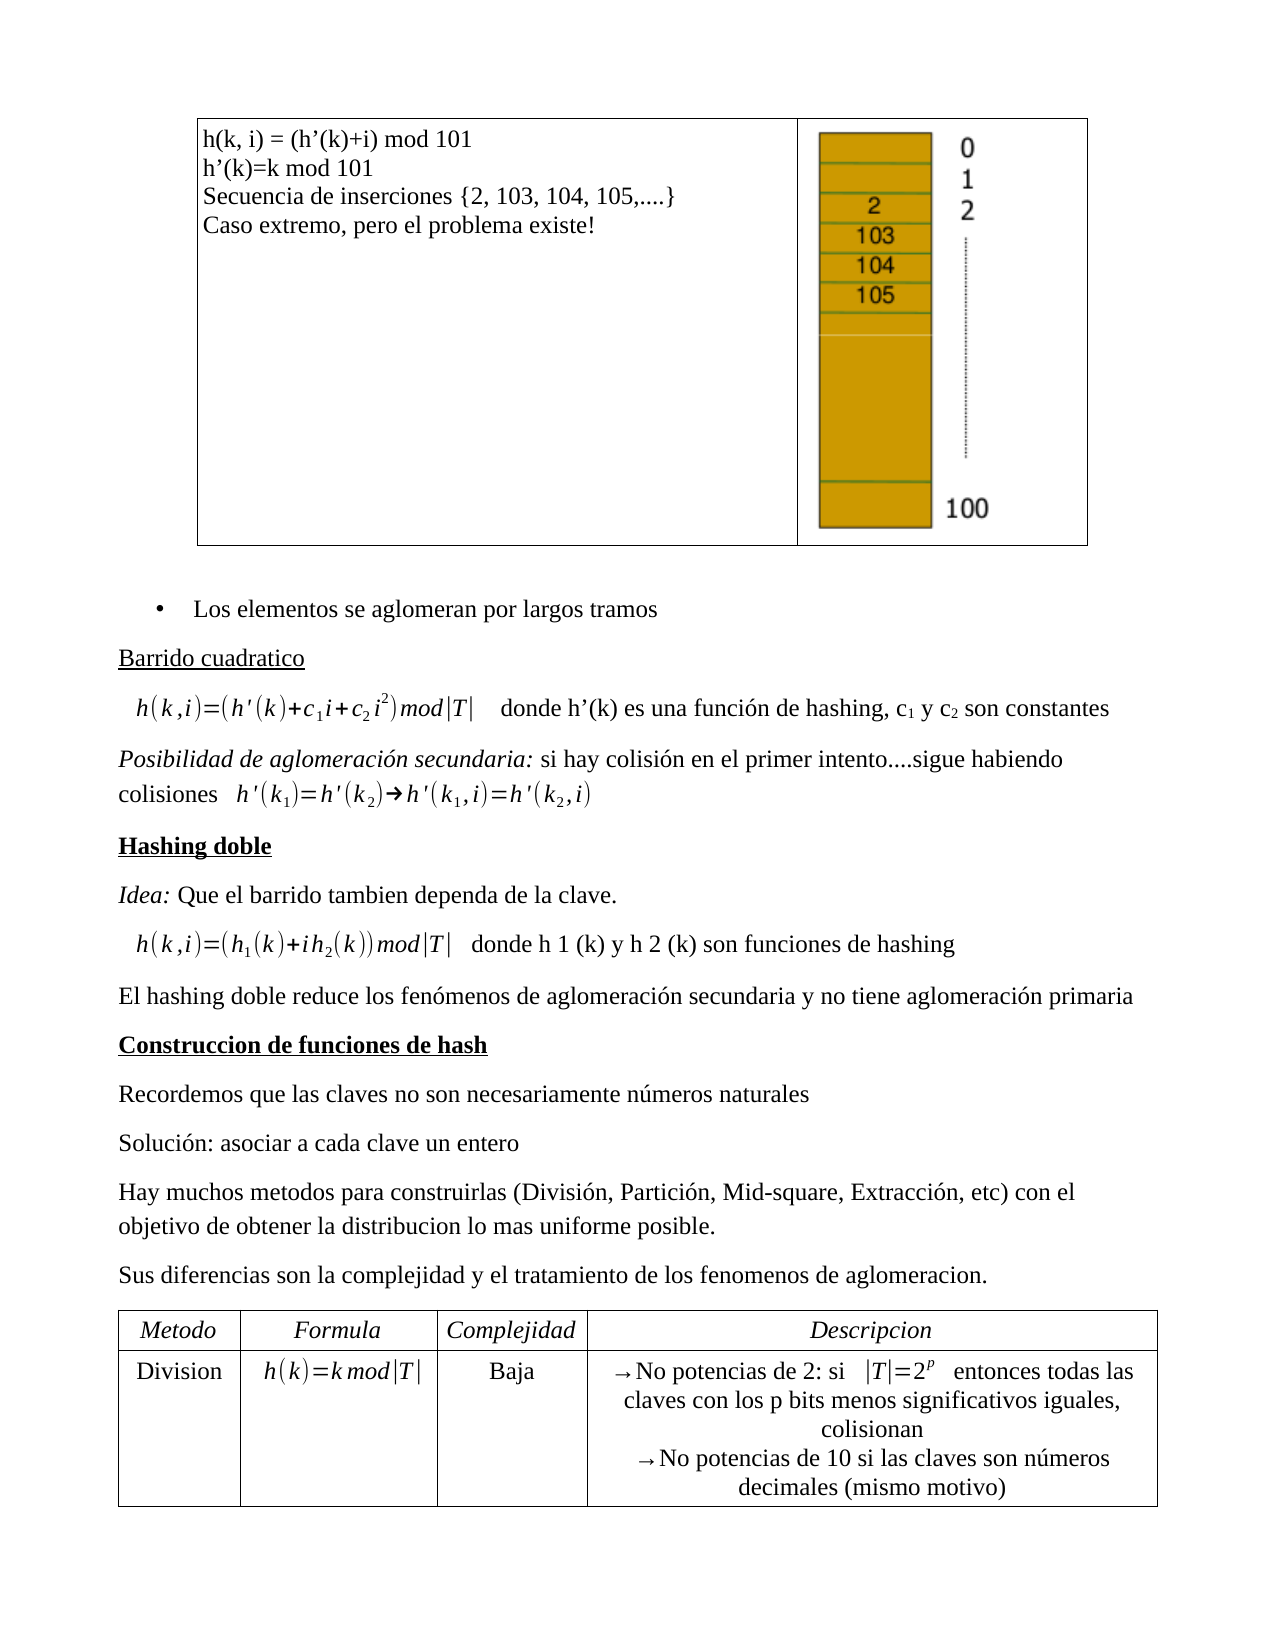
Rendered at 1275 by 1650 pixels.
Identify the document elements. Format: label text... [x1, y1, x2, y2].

table_header Complejidad [438, 1311, 587, 1350]
text donde h’(k) es una función de hashing, c1 y c2 son constantes [118, 693, 1157, 724]
table_header h(k, i) = (h’(k)+i) mod 101 h’(k)=k mod 101 Secuencia de inserciones {2, 103, 104, 105,....} Caso extremo, pero el problema existe! [198, 119, 797, 545]
text donde h 1 (k) y h 2 (k) son funciones de hashing [118, 929, 1157, 960]
list Los elementos se aglomeran por largos tramos [156, 594, 1157, 623]
table_cell →No potencias de 2: sientonces todas las claves con los p bits menos significativos iguales, colisionan →No potencias de 10 si las claves son números decimales (mismo motivo) [588, 1351, 1157, 1506]
table_cell Division [119, 1351, 240, 1506]
table_header Metodo [119, 1311, 240, 1350]
text Idea: Que el barrido tambien dependa de la clave. [118, 880, 1157, 908]
text Barrido cuadratico [118, 643, 1157, 672]
table_header [798, 119, 1087, 545]
table_header Formula [241, 1311, 437, 1350]
table_header Descripcion [588, 1311, 1157, 1350]
text Hashing doble [118, 831, 1157, 859]
text Solución: asociar a cada clave un entero [118, 1128, 1157, 1157]
text Posibilidad de aglomeración secundaria: si hay colisión en el primer intento....sigue habiendo colisiones [118, 744, 1157, 810]
text Recordemos que las claves no son necesariamente números naturales [118, 1079, 1157, 1108]
table_cell [241, 1351, 437, 1506]
text Sus diferencias son la complejidad y el tratamiento de los fenomenos de aglomeracion. [118, 1261, 1157, 1289]
text Hay muchos metodos para construirlas (División, Partición, Mid-square, Extracción, etc) con el objetivo de obtener la distribucion lo mas uniforme posible. [118, 1177, 1157, 1240]
table_cell Baja [438, 1351, 587, 1506]
picture [802, 123, 1003, 540]
text El hashing doble reduce los fenómenos de aglomeración secundaria y no tiene aglomeración primaria [118, 981, 1157, 1009]
text Construccion de funciones de hash [118, 1030, 1157, 1058]
